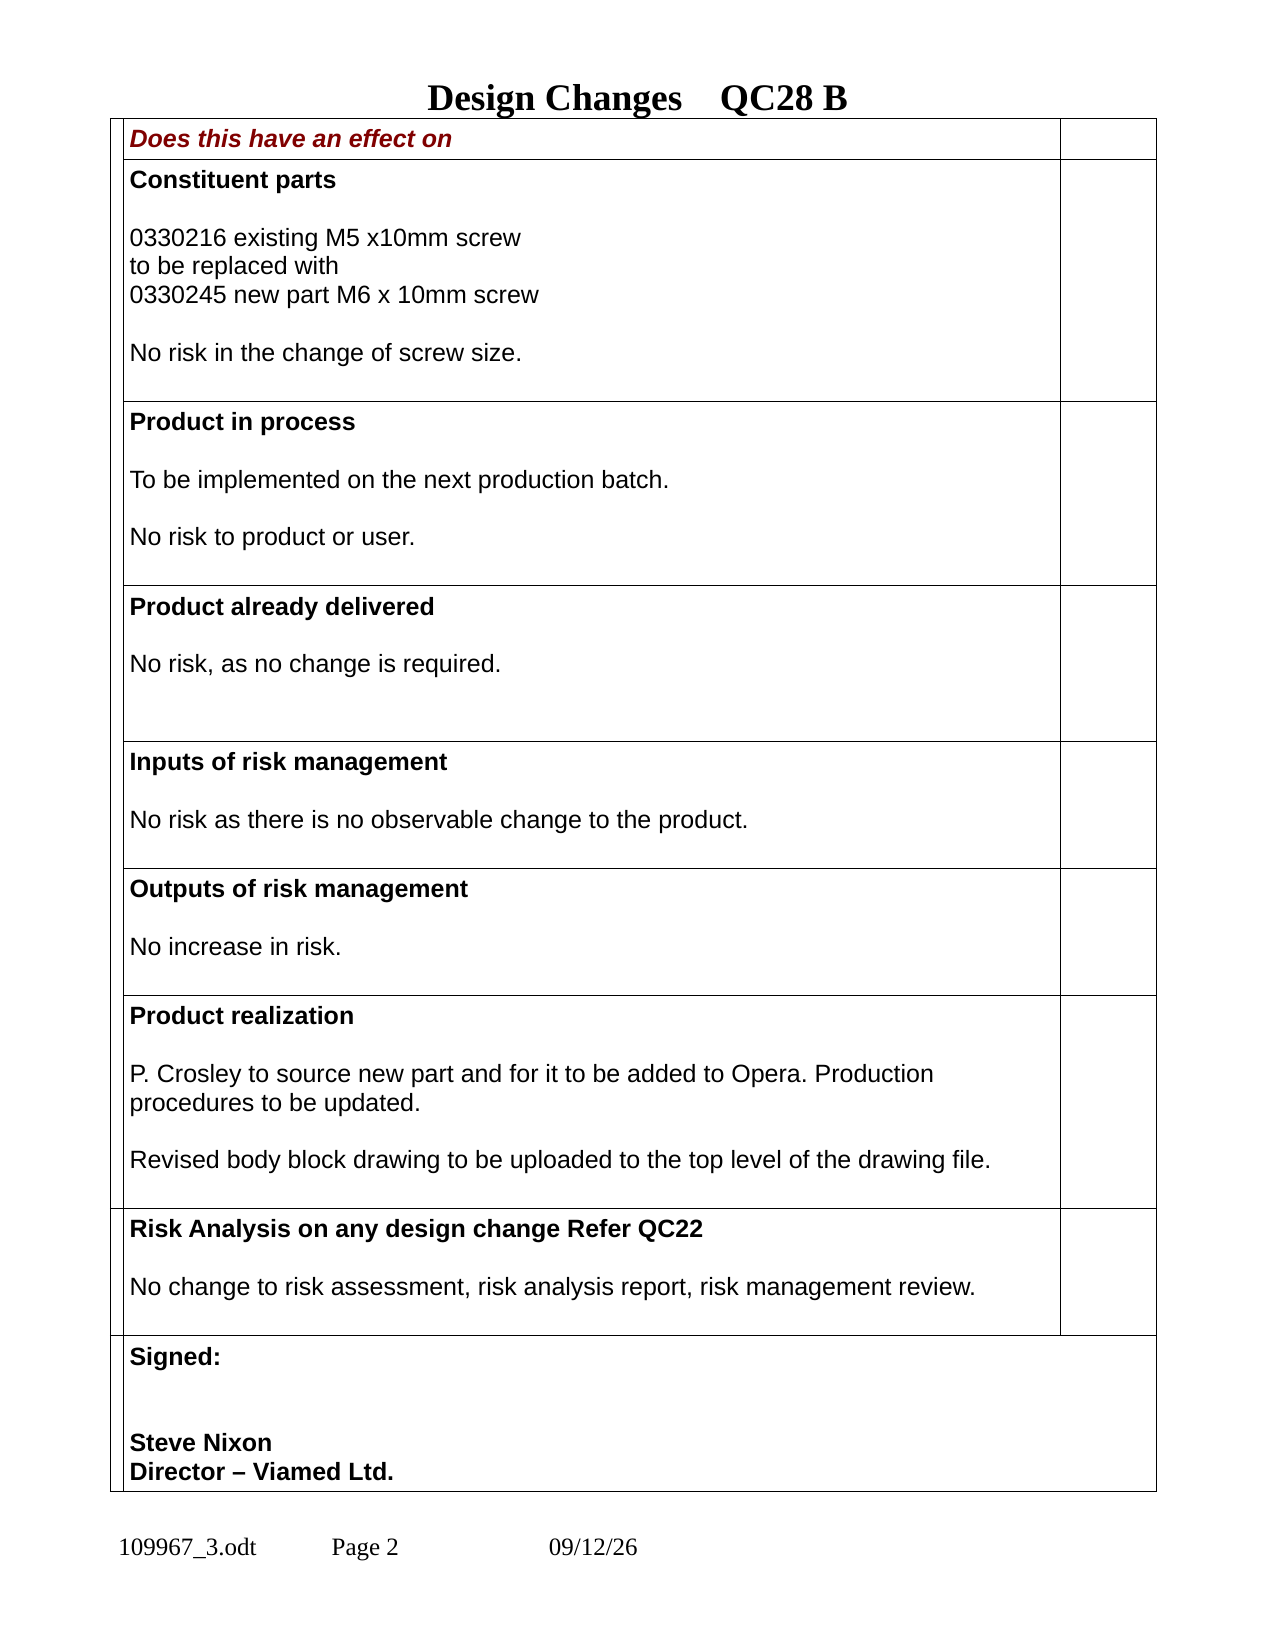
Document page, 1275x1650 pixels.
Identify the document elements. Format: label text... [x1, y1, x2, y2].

table_cell [1061, 742, 1156, 868]
table_cell Product realization P. Crosley to source new part and for it to be added to Opera. Production procedures to be updated. Revised body block drawing to be uploaded to the top level of the drawing file. [124, 996, 1060, 1208]
table_cell [111, 1209, 123, 1335]
table_cell [1061, 586, 1156, 741]
table_cell Outputs of risk management No increase in risk. [124, 869, 1060, 995]
table_cell [1061, 119, 1156, 159]
table_cell Does this have an effect on [124, 119, 1060, 159]
table_cell Product already delivered No risk, as no change is required. [124, 586, 1060, 741]
table_cell [111, 1336, 123, 1491]
table_cell [1061, 869, 1156, 995]
table_cell Inputs of risk management No risk as there is no observable change to the product. [124, 742, 1060, 868]
table_cell Signed: Steve Nixon Director – Viamed Ltd. [124, 1336, 1156, 1491]
table_cell [1061, 160, 1156, 401]
table_cell [111, 119, 123, 1208]
table_cell Product in process To be implemented on the next production batch. No risk to product or user. [124, 402, 1060, 585]
table_cell Constituent parts 0330216 existing M5 x10mm screw to be replaced with 0330245 new part M6 x 10mm screw No risk in the change of screw size. [124, 160, 1060, 401]
table_cell [1061, 996, 1156, 1208]
table_cell Risk Analysis on any design change Refer QC22 No change to risk assessment, risk analysis report, risk management review. [124, 1209, 1060, 1335]
table_cell [1061, 1209, 1156, 1335]
table_cell [1061, 402, 1156, 585]
